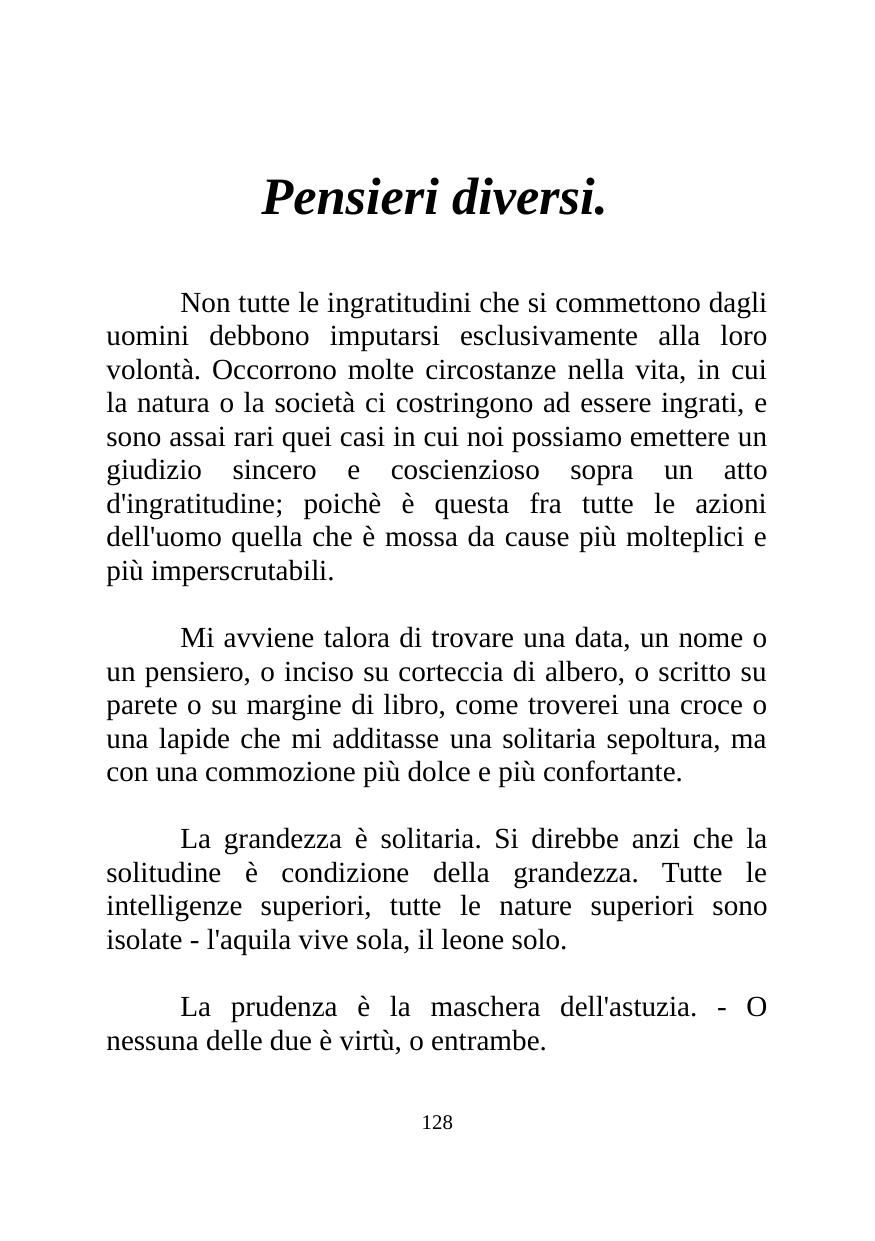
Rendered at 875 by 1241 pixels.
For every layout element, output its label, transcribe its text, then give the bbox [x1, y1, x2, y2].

subtitle Pensieri diversi. [106, 165, 768, 226]
text La prudenza è la maschera dell'astuzia. - O nessuna delle due è virtù, o entrambe. [106, 989, 768, 1056]
text La grandezza è solitaria. Si direbbe anzi che la solitudine è condizione della grandezza. Tutte le intelligenze superiori, tutte le nature superiori sono isolate - l'aquila vive sola, il leone solo. [106, 821, 768, 956]
text Mi avviene talora di trovare una data, un nome o un pensiero, o inciso su corteccia di albero, o scritto su parete o su margine di libro, come troverei una croce o una lapide che mi additasse una solitaria sepoltura, ma con una commozione più dolce e più confortante. [106, 620, 768, 788]
text Non tutte le ingratitudini che si commettono dagli uomini debbono imputarsi esclusivamente alla loro volontà. Occorrono molte circostanze nella vita, in cui la natura o la società ci costringono ad essere ingrati, e sono assai rari quei casi in cui noi possiamo emettere un giudizio sincero e coscienzioso sopra un atto d'ingratitudine; poichè è questa fra tutte le azioni dell'uomo quella che è mossa da cause più molteplici e più imperscrutabili. [106, 285, 768, 587]
